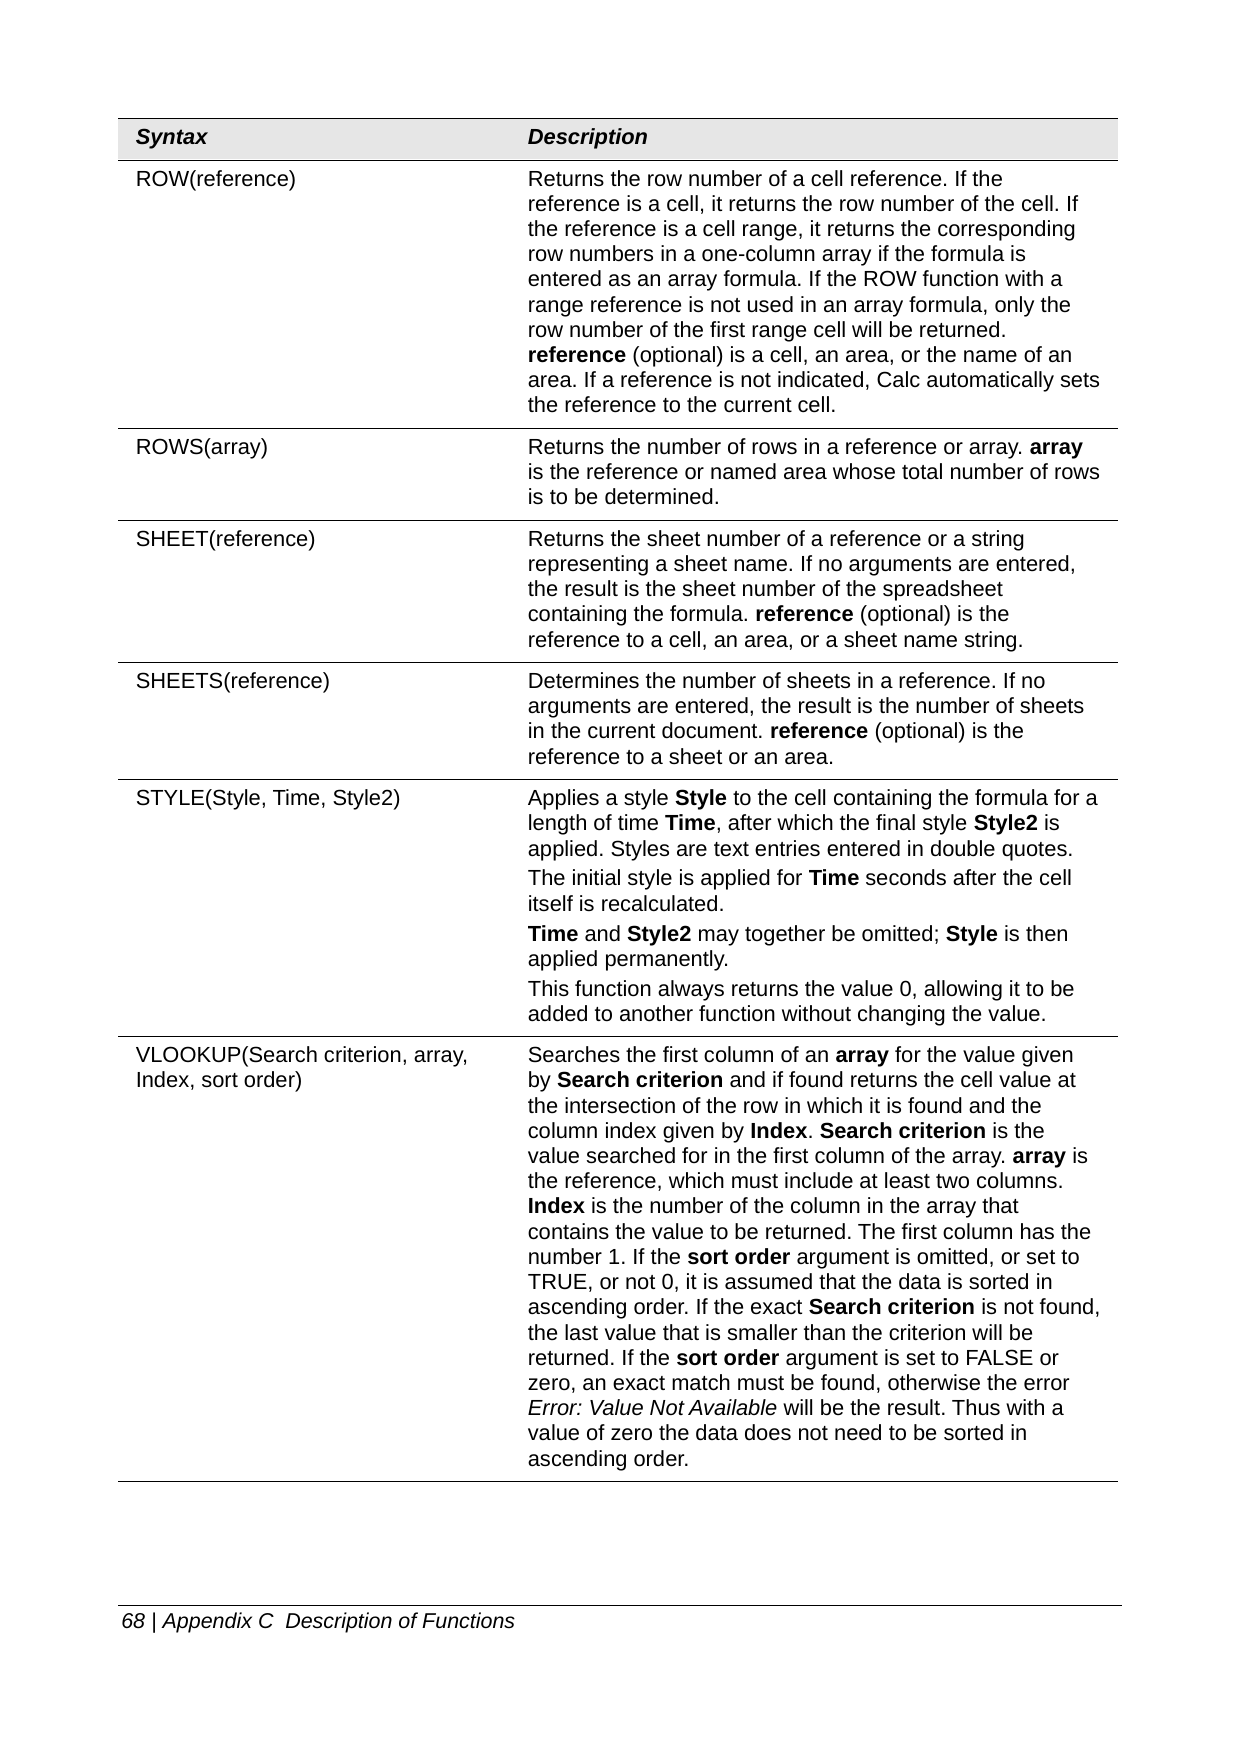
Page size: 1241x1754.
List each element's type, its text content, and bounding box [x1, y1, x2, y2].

table_header Syntax [118, 119, 510, 159]
table_cell STYLE(Style, Time, Style2) [118, 780, 510, 1036]
table_cell ROW(reference) [118, 161, 510, 428]
table_header Description [510, 119, 1118, 159]
table_cell SHEET(reference) [118, 521, 510, 662]
table_cell Applies a style Style to the cell containing the formula for a length of time Time, after which the final style Style2 is applied. Styles are text entries entered in double quotes. The initial style is applied for Time seconds after the cell itself is recalculated. Time and Style2 may together be omitted; Style is then applied permanently. This function always returns the value 0, allowing it to be added to another function without changing the value. [510, 780, 1118, 1036]
table_cell Determines the number of sheets in a reference. If no arguments are entered, the result is the number of sheets in the current document. reference (optional) is the reference to a sheet or an area. [510, 663, 1118, 779]
table_cell SHEETS(reference) [118, 663, 510, 779]
table_cell Searches the first column of an array for the value given by Search criterion and if found returns the cell value at the intersection of the row in which it is found and the column index given by Index. Search criterion is the value searched for in the first column of the array. array is the reference, which must include at least two columns. Index is the number of the column in the array that contains the value to be returned. The first column has the number 1. If the sort order argument is omitted, or set to TRUE, or not 0, it is assumed that the data is sorted in ascending order. If the exact Search criterion is not found, the last value that is smaller than the criterion will be returned. If the sort order argument is set to FALSE or zero, an exact match must be found, otherwise the error Error: Value Not Available will be the result. Thus with a value of zero the data does not need to be sorted in ascending order. [510, 1037, 1118, 1481]
table_cell Returns the row number of a cell reference. If the reference is a cell, it returns the row number of the cell. If the reference is a cell range, it returns the corresponding row numbers in a one-column array if the formula is entered as an array formula. If the ROW function with a range reference is not used in an array formula, only the row number of the first range cell will be returned. reference (optional) is a cell, an area, or the name of an area. If a reference is not indicated, Calc automatically sets the reference to the current cell. [510, 161, 1118, 428]
table_cell Returns the number of rows in a reference or array. array is the reference or named area whose total number of rows is to be determined. [510, 429, 1118, 520]
table_cell Returns the sheet number of a reference or a string representing a sheet name. If no arguments are entered, the result is the sheet number of the spreadsheet containing the formula. reference (optional) is the reference to a cell, an area, or a sheet name string. [510, 521, 1118, 662]
table_cell ROWS(array) [118, 429, 510, 520]
table_cell VLOOKUP(Search criterion, array, Index, sort order) [118, 1037, 510, 1481]
